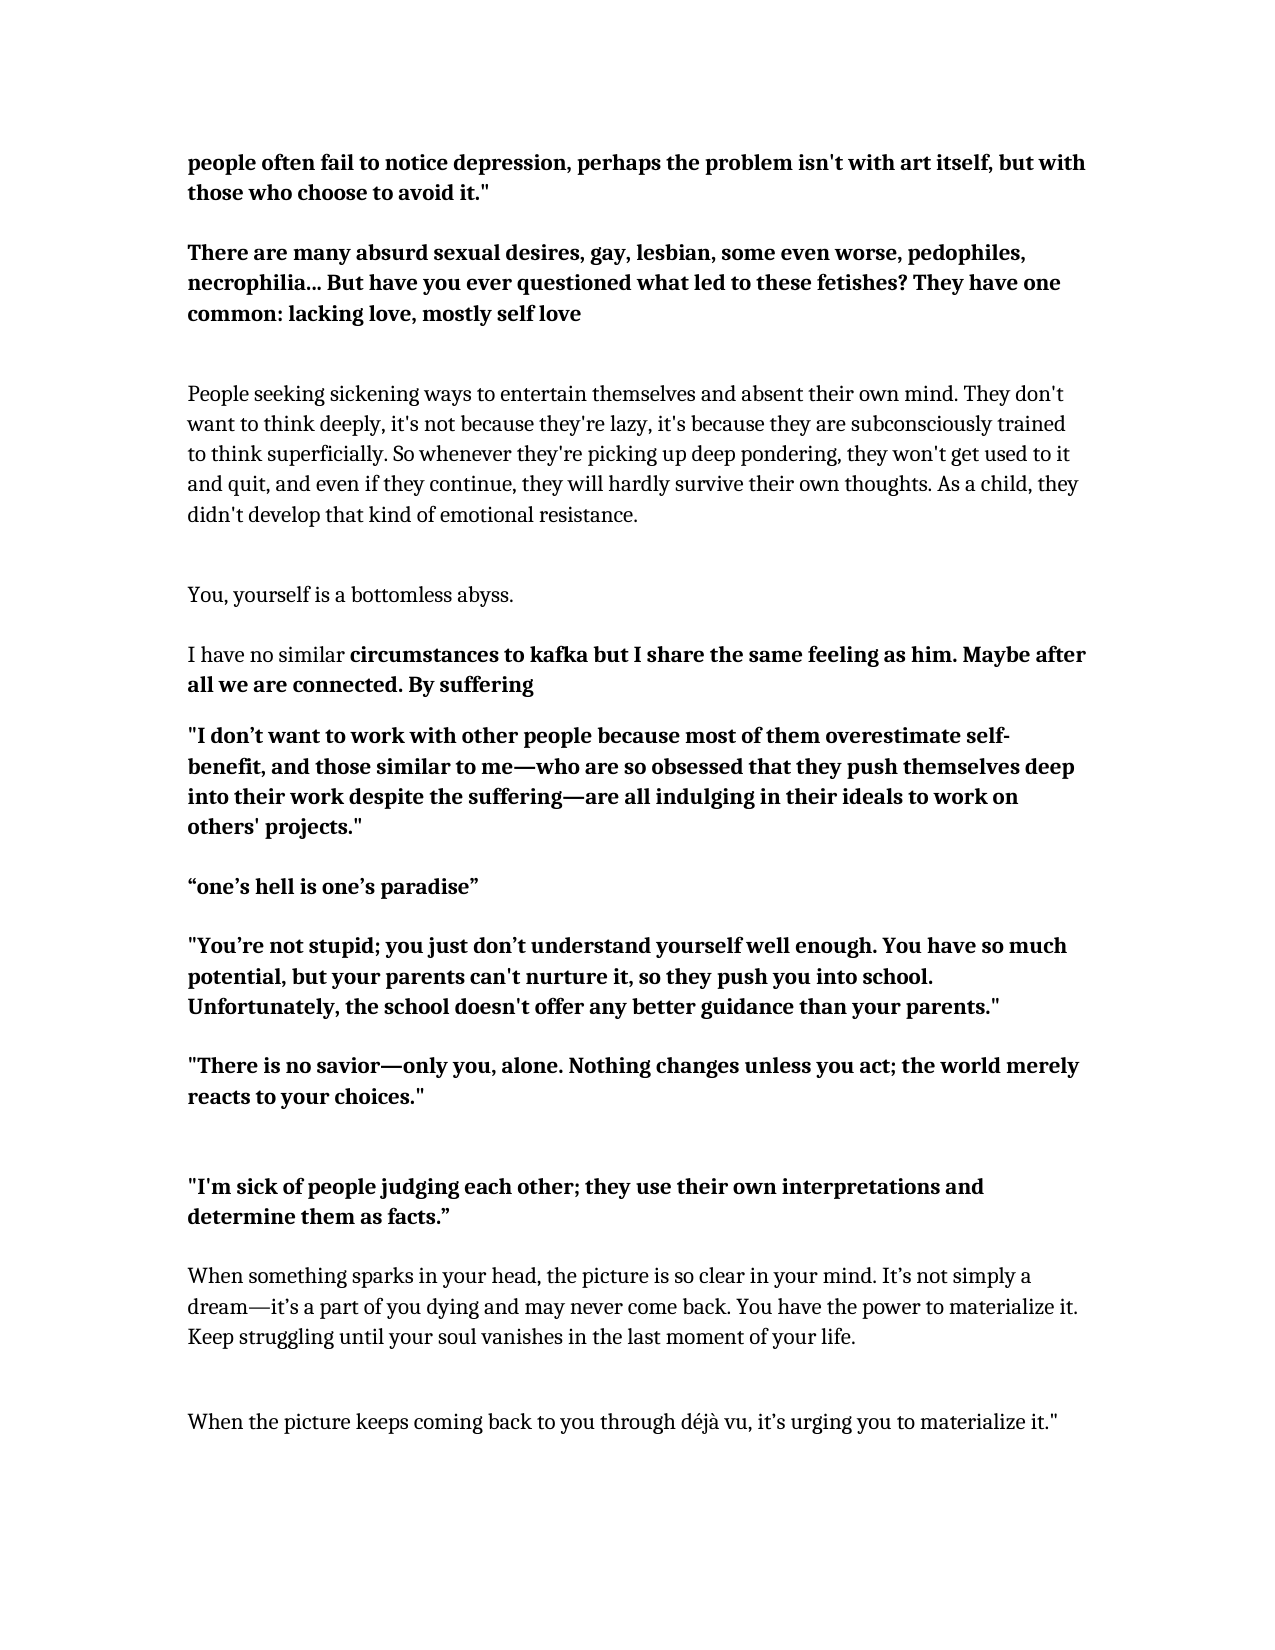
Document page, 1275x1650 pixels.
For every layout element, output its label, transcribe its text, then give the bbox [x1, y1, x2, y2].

text You, yourself is a bottomless abyss. I have no similar circumstances to kafka but I share the same feeling as him. Maybe after all we are connected. By suffering [187, 582, 1087, 698]
text "I don’t want to work with other people because most of them overestimate self-benefit, and those similar to me—who are so obsessed that they push themselves deep into their work despite the suffering—are all indulging in their ideals to work on others' projects." [187, 723, 1087, 840]
text "You’re not stupid; you just don’t understand yourself well enough. You have so much potential, but your parents can't nurture it, so they push you into school. Unfortunately, the school doesn't offer any better guidance than your parents." [187, 933, 1087, 1020]
text People seeking sickening ways to entertain themselves and absent their own mind. They don't want to think deeply, it's not because they're lazy, it's because they are subconsciously trained to think superficially. So whenever they're picking up deep pondering, they won't get used to it and quit, and even if they continue, they will hardly survive their own thoughts. As a child, they didn't develop that kind of emotional resistance. [187, 381, 1087, 528]
text people often fail to notice depression, perhaps the problem isn't with art itself, but with those who choose to avoid it." [187, 150, 1087, 207]
text When the picture keeps coming back to you through déjà vu, it’s urging you to materialize it." [187, 1409, 1087, 1436]
text "There is no savior—only you, alone. Nothing changes unless you act; the world merely reacts to your choices." [187, 1053, 1087, 1110]
text "I'm sick of people judging each other; they use their own interpretations and determine them as facts.” [187, 1143, 1087, 1230]
text When something sparks in your head, the picture is so clear in your mind. It’s not simply a dream—it’s a part of you dying and may never come back. You have the power to materialize it. Keep struggling until your soul vanishes in the last moment of your life. [187, 1263, 1087, 1350]
text There are many absurd sexual desires, gay, lesbian, some even worse, pedophiles, necrophilia... But have you ever questioned what led to these fetishes? They have one common: lacking love, mostly self love [187, 240, 1087, 327]
text “one’s hell is one’s paradise” [187, 873, 1087, 900]
